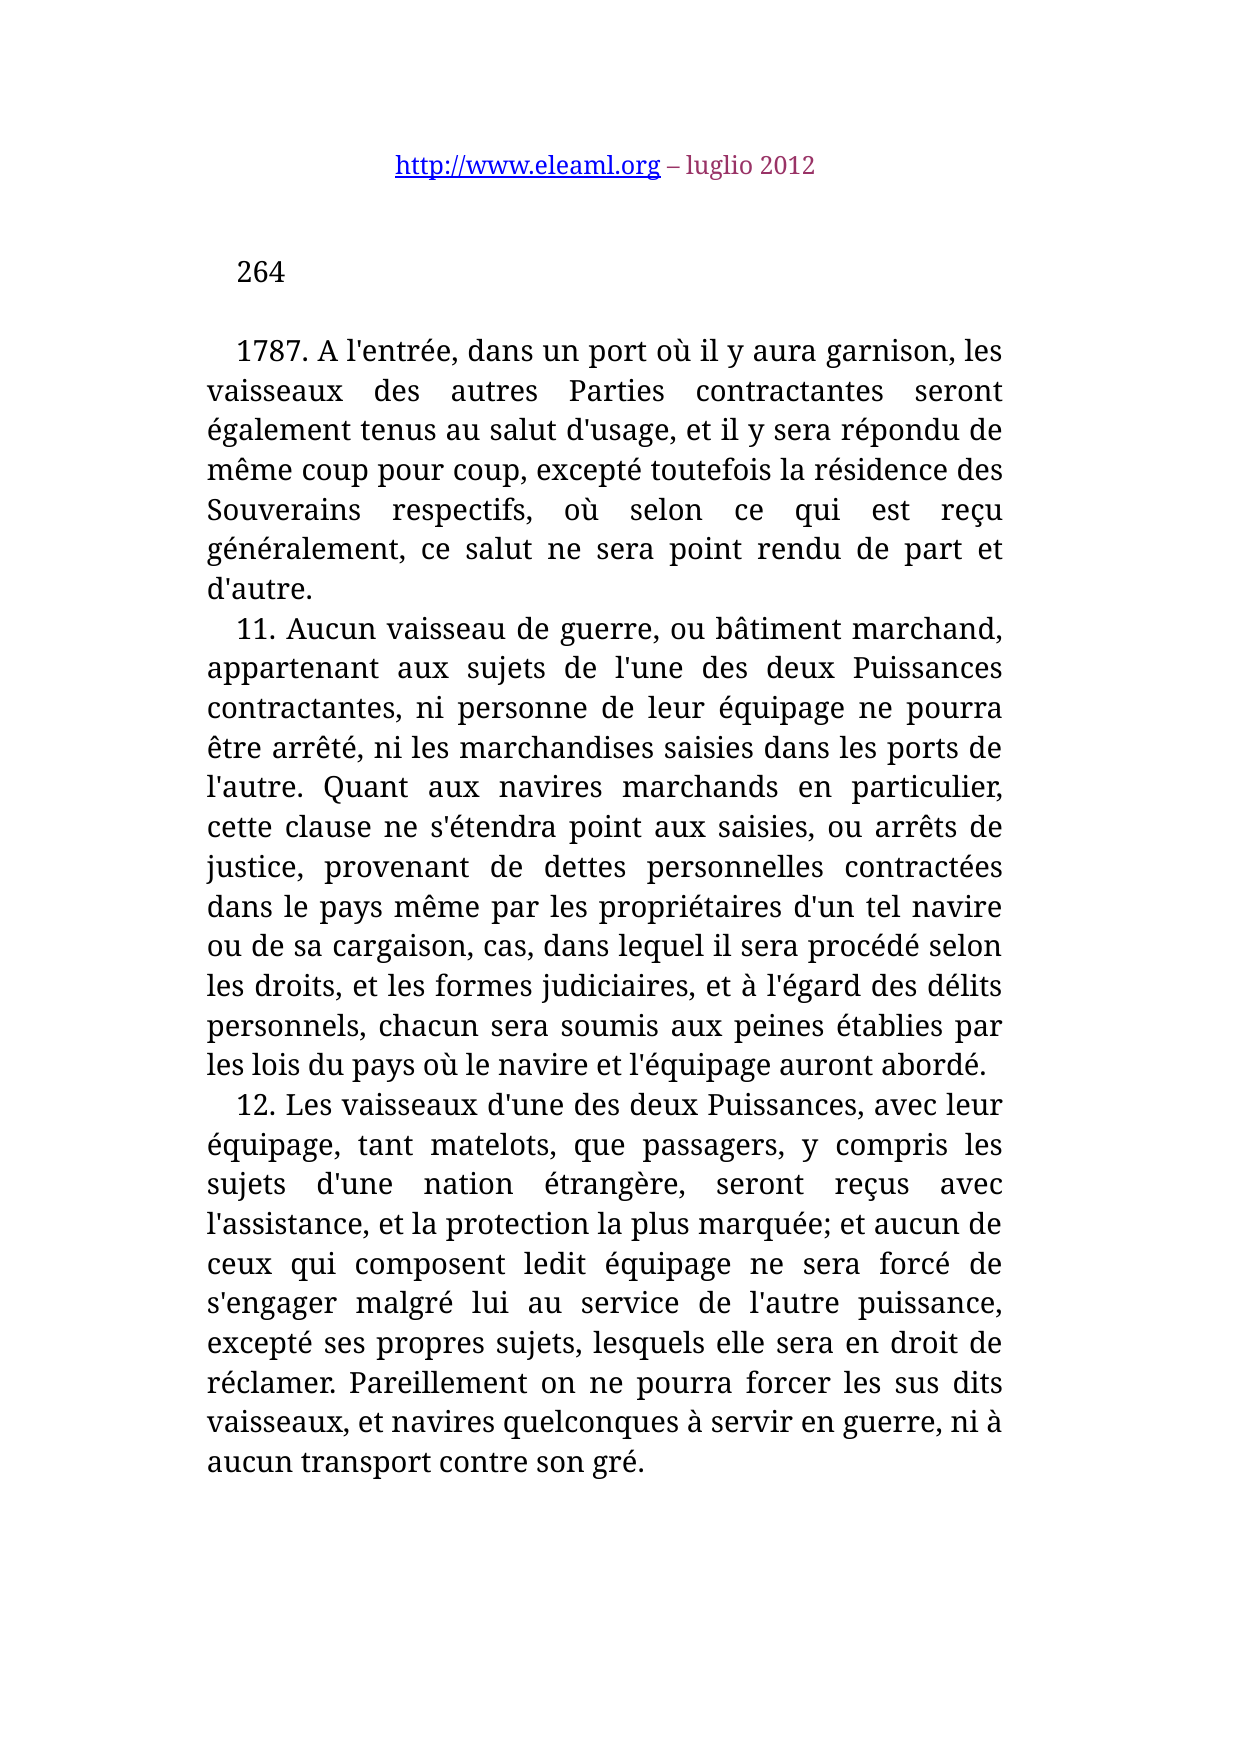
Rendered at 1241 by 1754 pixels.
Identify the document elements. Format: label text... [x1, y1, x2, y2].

text 1787. A l'entrée, dans un port où il y aura garnison, les vaisseaux des autres Parties contractantes seront également tenus au salut d'usage, et il y sera répondu de même coup pour coup, excepté toutefois la résidence des Souverains respectifs, où selon ce qui est reçu généralement, ce salut ne sera point rendu de part et d'autre. [207, 330, 1004, 608]
text 264 [207, 251, 1004, 291]
text 11. Aucun vaisseau de guerre, ou bâtiment marchand, appartenant aux sujets de l'une des deux Puissances contractantes, ni personne de leur équipage ne pourra être arrêté, ni les marchandises saisies dans les ports de l'autre. Quant aux navires marchands en particulier, cette clause ne s'étendra point aux saisies, ou arrêts de justice, provenant de dettes personnelles contractées dans le pays même par les propriétaires d'un tel navire ou de sa cargaison, cas, dans lequel il sera procédé selon les droits, et les formes judiciaires, et à l'égard des délits personnels, chacun sera soumis aux peines établies par les lois du pays où le navire et l'équipage auront abordé. [207, 608, 1004, 1084]
text 12. Les vaisseaux d'une des deux Puissances, avec leur équipage, tant matelots, que passagers, y compris les sujets d'une nation étrangère, seront reçus avec l'assistance, et la protection la plus marquée; et aucun de ceux qui composent ledit équipage ne sera forcé de s'engager malgré lui au service de l'autre puissance, excepté ses propres sujets, lesquels elle sera en droit de réclamer. Pareillement on ne pourra forcer les sus dits vaisseaux, et navires quelconques à servir en guerre, ni à aucun transport contre son gré. [207, 1084, 1004, 1481]
